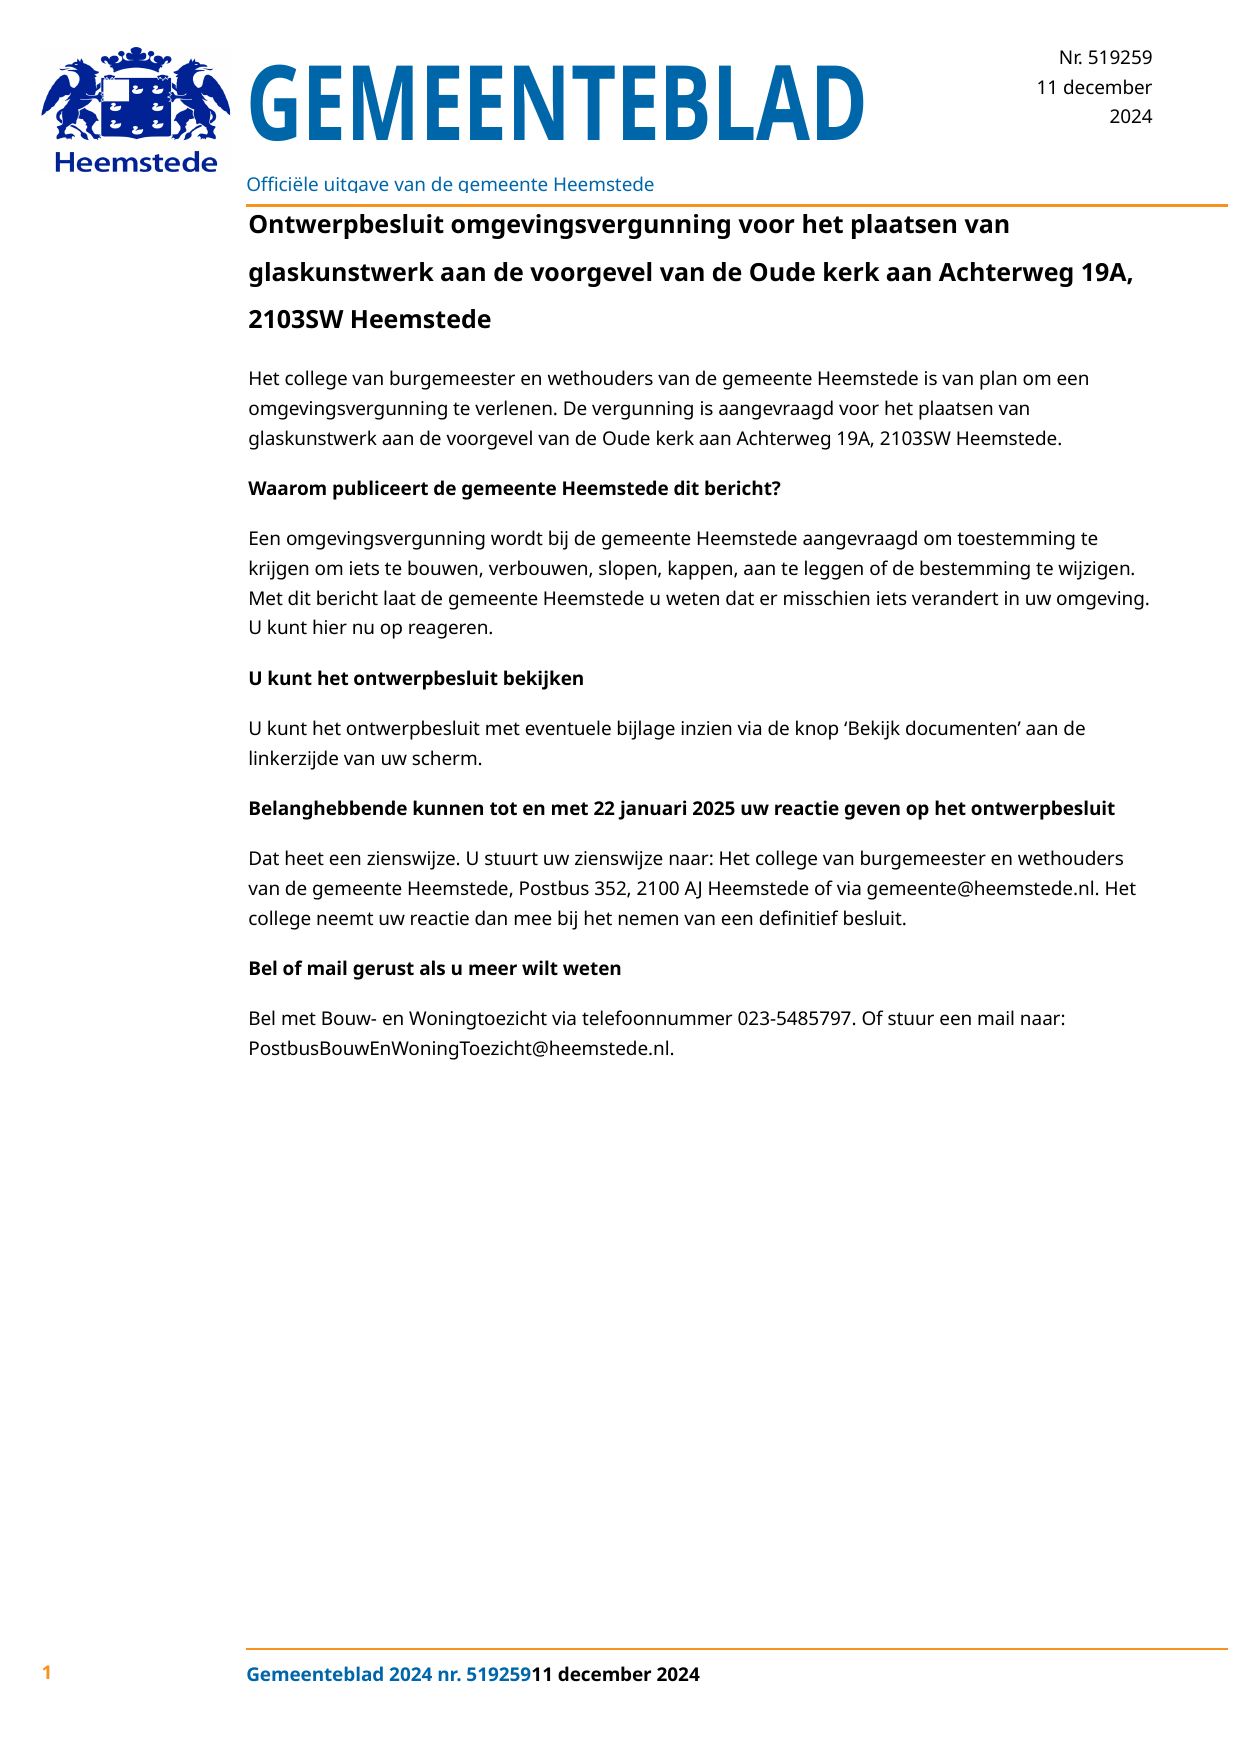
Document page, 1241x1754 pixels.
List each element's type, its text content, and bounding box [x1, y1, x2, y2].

text Een omgevingsvergunning wordt bij de gemeente Heemstede aangevraagd om toestemming te krijgen om iets te bouwen, verbouwen, slopen, kappen, aan te leggen of de bestemming te wijzigen. Met dit bericht laat de gemeente Heemstede u weten dat er misschien iets verandert in uw omgeving. U kunt hier nu op reageren. [248, 526, 1152, 640]
picture [41, 47, 231, 172]
text U kunt het ontwerpbesluit bekijken [248, 665, 1152, 690]
text Waarom publiceert de gemeente Heemstede dit bericht? [248, 475, 1152, 501]
text Dat heet een zienswijze. U stuurt uw zienswijze naar: Het college van burgemeester en wethouders van de gemeente Heemstede, Postbus 352, 2100 AJ Heemstede of via gemeente@heemstede.nl. Het college neemt uw reactie dan mee bij het nemen van een definitief besluit. [248, 846, 1152, 930]
text Belanghebbende kunnen tot en met 22 januari 2025 uw reactie geven op het ontwerpbesluit [248, 795, 1152, 821]
text Bel of mail gerust als u meer wilt weten [248, 955, 1152, 981]
text U kunt het ontwerpbesluit met eventuele bijlage inzien via de knop ‘Bekijk documenten’ aan de linkerzijde van uw scherm. [248, 715, 1152, 770]
text Ontwerpbesluit omgevingsvergunning voor het plaatsen van glaskunstwerk aan de voorgevel van de Oude kerk aan Achterweg 19A, 2103SW Heemstede [248, 207, 1152, 336]
text Bel met Bouw- en Woningtoezicht via telefoonnummer 023-5485797. Of stuur een mail naar: PostbusBouwEnWoningToezicht@heemstede.nl. [248, 1006, 1152, 1061]
text Het college van burgemeester en wethouders van de gemeente Heemstede is van plan om een omgevingsvergunning te verlenen. De vergunning is aangevraagd voor het plaatsen van glaskunstwerk aan de voorgevel van de Oude kerk aan Achterweg 19A, 2103SW Heemstede. [248, 366, 1152, 450]
